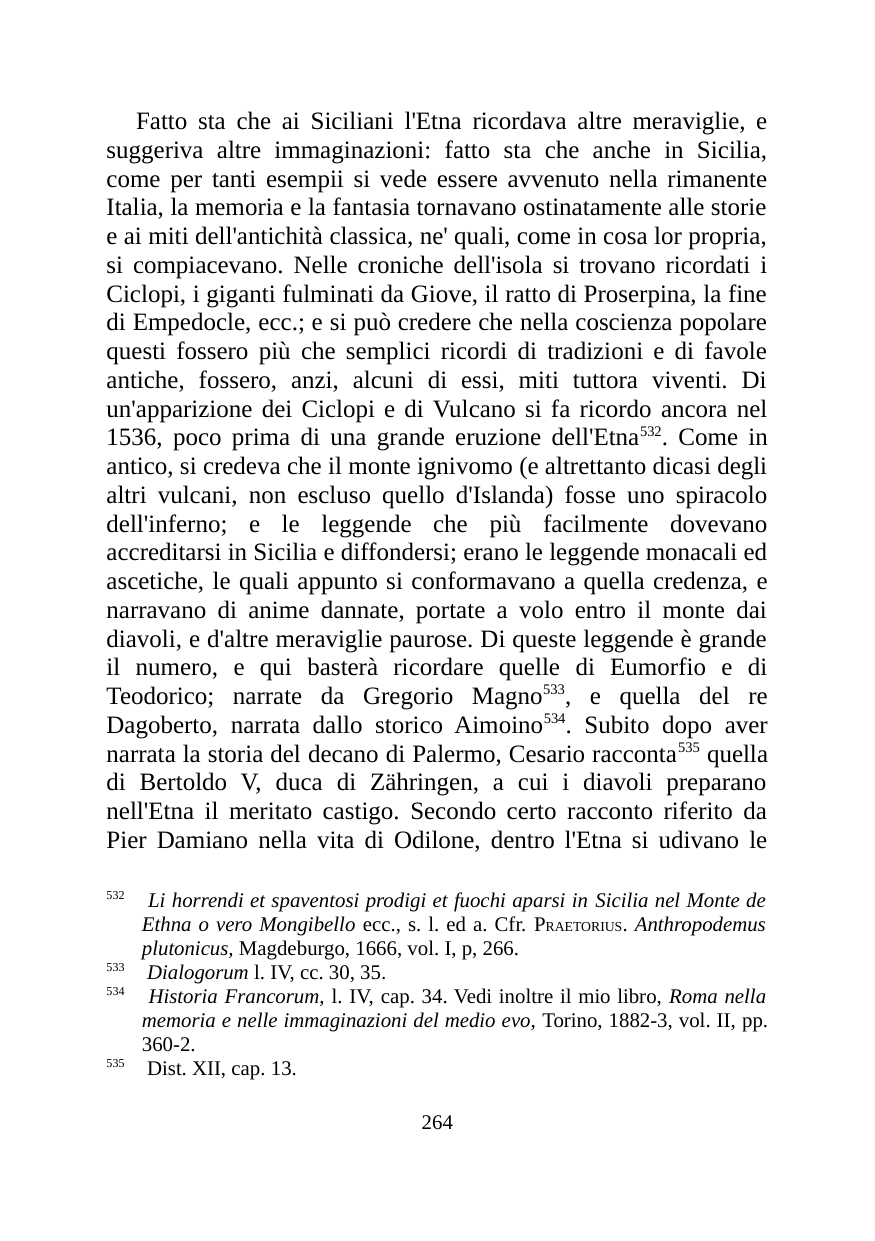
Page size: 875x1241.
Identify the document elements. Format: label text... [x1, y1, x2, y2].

text Dialogorum l. IV, cc. 30, 35. [106, 960, 768, 984]
text Dist. XII, cap. 13. [106, 1056, 768, 1080]
text Historia Francorum, l. IV, cap. 34. Vedi inoltre il mio libro, Roma nella memoria e nelle immaginazioni del medio evo, Torino, 1882-3, vol. II, pp. 360-2. [106, 984, 768, 1056]
text Li horrendi et spaventosi prodigi et fuochi aparsi in Sicilia nel Monte de Ethna o vero Mongibello ecc., s. l. ed a. Cfr. Praetorius. Anthropodemus plutonicus, Magdeburgo, 1666, vol. I, p, 266. [106, 888, 768, 960]
text Fatto sta che ai Siciliani l'Etna ricordava altre meraviglie, e suggeriva altre immaginazioni: fatto sta che anche in Sicilia, come per tanti esempii si vede essere avvenuto nella rimanente Italia, la memoria e la fantasia tornavano ostinatamente alle storie e ai miti dell'antichità classica, ne' quali, come in cosa lor propria, si compiacevano. Nelle croniche dell'isola si trovano ricordati i Ciclopi, i giganti fulminati da Giove, il ratto di Proserpina, la fine di Empedocle, ecc.; e si può credere che nella coscienza popolare questi fossero più che semplici ricordi di tradizioni e di favole antiche, fossero, anzi, alcuni di essi, miti tuttora viventi. Di un'apparizione dei Ciclopi e di Vulcano si fa ricordo ancora nel 1536, poco prima di una grande eruzione dell'Etna. Come in antico, si credeva che il monte ignivomo (e altrettanto dicasi degli altri vulcani, non escluso quello d'Islanda) fosse uno spiracolo dell'inferno; e le leggende che più facilmente dovevano accreditarsi in Sicilia e diffondersi; erano le leggende monacali ed ascetiche, le quali appunto si conformavano a quella credenza, e narravano di anime dannate, portate a volo entro il monte dai diavoli, e d'altre meraviglie paurose. Di queste leggende è grande il numero, e qui basterà ricordare quelle di Eumorfio e di Teodorico; narrate da Gregorio Magno, e quella del re Dagoberto, narrata dallo storico Aimoino. Subito dopo aver narrata la storia del decano di Palermo, Cesario racconta quella di Bertoldo V, duca di Zähringen, a cui i diavoli preparano nell'Etna il meritato castigo. Secondo certo racconto riferito da Pier Damiano nella vita di Odilone, dentro l'Etna si udivano le [106, 106, 768, 854]
